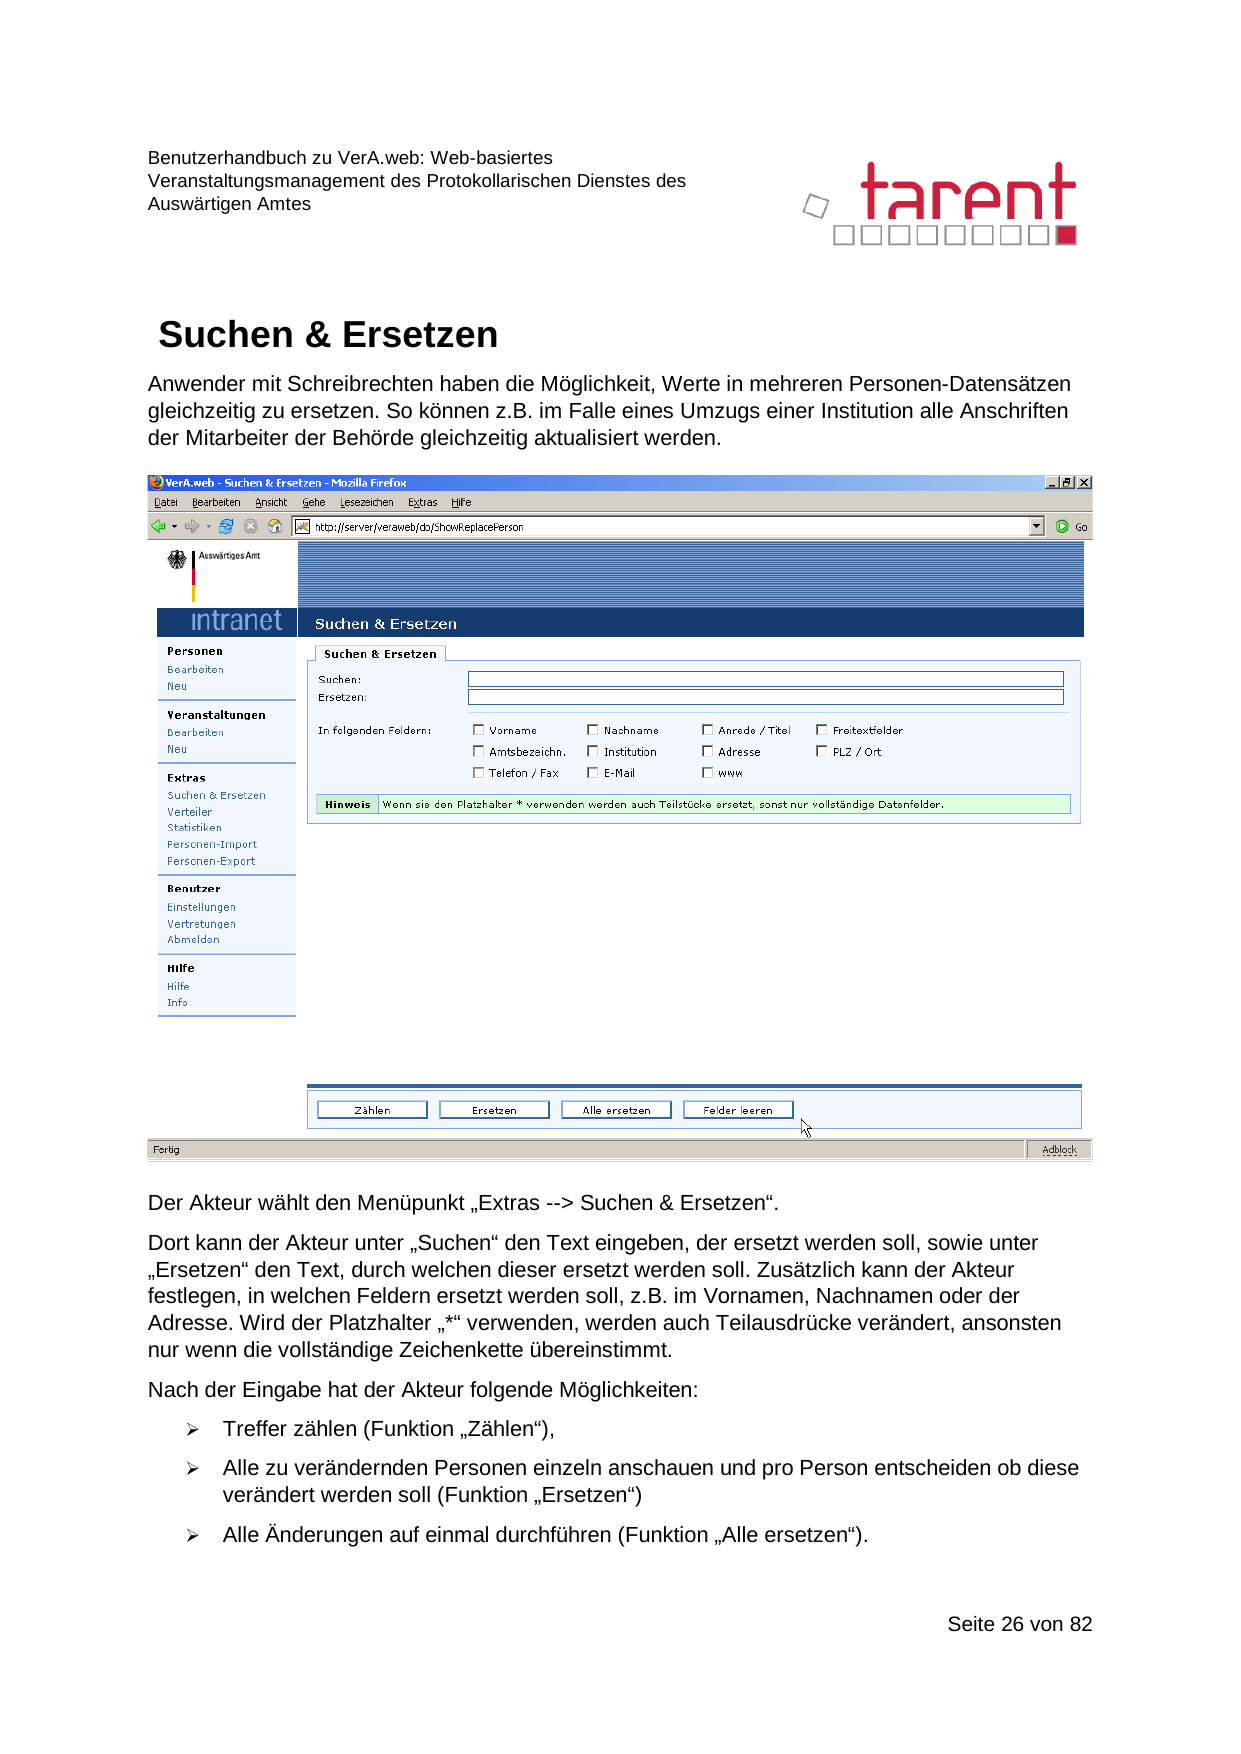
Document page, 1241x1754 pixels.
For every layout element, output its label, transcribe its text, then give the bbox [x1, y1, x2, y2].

text Der Akteur wählt den Menüpunkt „Extras --> Suchen & Ersetzen“. [148, 1162, 1092, 1215]
text [148, 465, 1092, 475]
picture [147, 475, 1093, 1162]
list Alle zu verändernden Personen einzeln anschauen und pro Person entscheiden ob diese verändert werden soll (Funktion „Ersetzen“) [185, 1456, 1092, 1507]
picture [790, 151, 1091, 255]
text Nach der Eingabe hat der Akteur folgende Möglichkeiten: [148, 1377, 1092, 1401]
list Treffer zählen (Funktion „Zählen“), [185, 1416, 1092, 1441]
text Dort kann der Akteur unter „Suchen“ den Text eingeben, der ersetzt werden soll, sowie unter „Ersetzen“ den Text, durch welchen dieser ersetzt werden soll. Zusätzlich kann der Akteur festlegen, in welchen Feldern ersetzt werden soll, z.B. im Vornamen, Nachnamen oder der Adresse. Wird der Platzhalter „*“ verwenden, werden auch Teilausdrücke verändert, ansonsten nur wenn die vollständige Zeichenkette übereinstimmt. [148, 1230, 1092, 1362]
subtitle Suchen & Ersetzen [148, 313, 1092, 355]
list Alle Änderungen auf einmal durchführen (Funktion „Alle ersetzen“). [185, 1522, 1092, 1546]
text Anwender mit Schreibrechten haben die Möglichkeit, Werte in mehreren Personen-Datensätzen gleichzeitig zu ersetzen. So können z.B. im Falle eines Umzugs einer Institution alle Anschriften der Mitarbeiter der Behörde gleichzeitig aktualisiert werden. [148, 372, 1092, 450]
